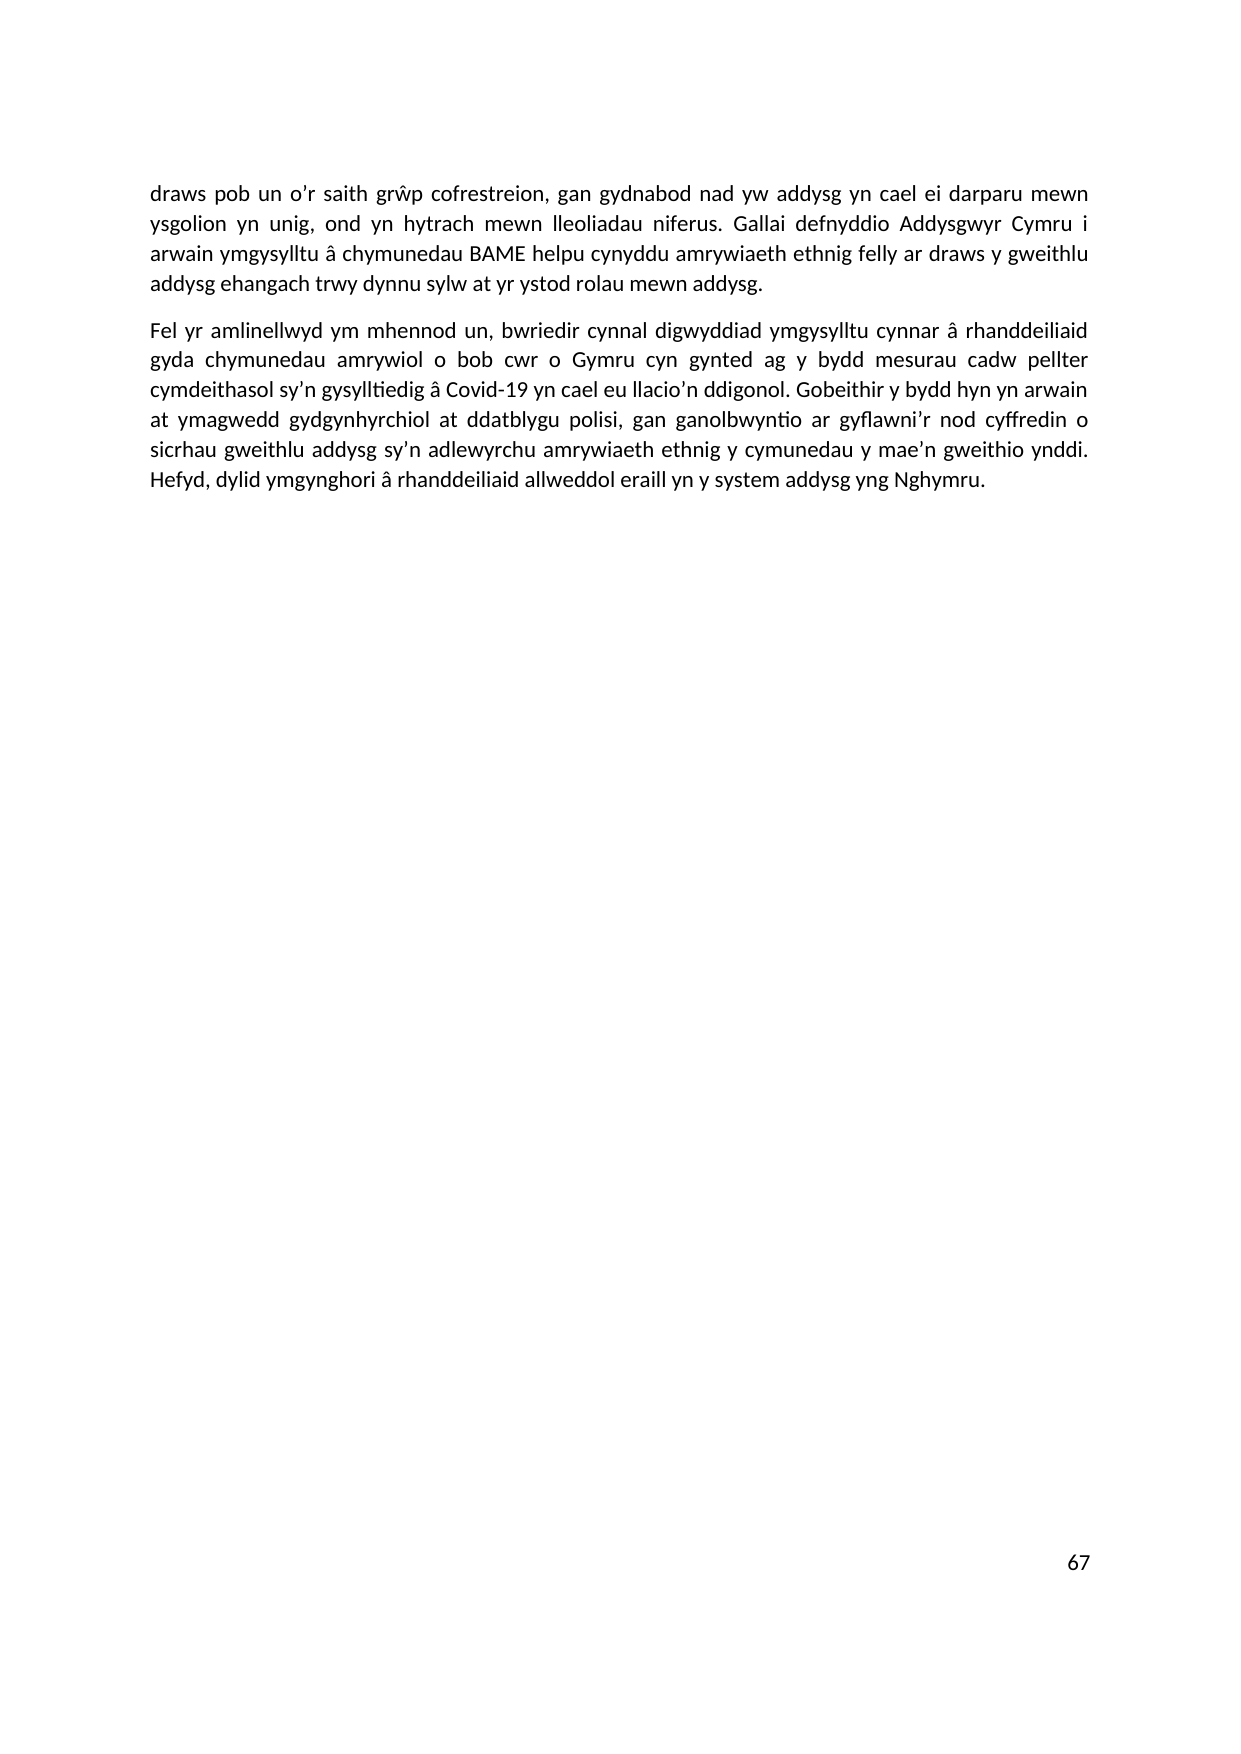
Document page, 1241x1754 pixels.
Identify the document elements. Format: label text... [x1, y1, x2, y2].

text draws pob un o’r saith grŵp cofrestreion, gan gydnabod nad yw addysg yn cael ei darparu mewn ysgolion yn unig, ond yn hytrach mewn lleoliadau niferus. Gallai defnyddio Addysgwyr Cymru i arwain ymgysylltu â chymunedau BAME helpu cynyddu amrywiaeth ethnig felly ar draws y gweithlu addysg ehangach trwy dynnu sylw at yr ystod rolau mewn addysg. [150, 179, 1090, 297]
text Fel yr amlinellwyd ym mhennod un, bwriedir cynnal digwyddiad ymgysylltu cynnar â rhanddeiliaid gyda chymunedau amrywiol o bob cwr o Gymru cyn gynted ag y bydd mesurau cadw pellter cymdeithasol sy’n gysylltiedig â Covid-19 yn cael eu llacio’n ddigonol. Gobeithir y bydd hyn yn arwain at ymagwedd gydgynhyrchiol at ddatblygu polisi, gan ganolbwyntio ar gyflawni’r nod cyffredin o sicrhau gweithlu addysg sy’n adlewyrchu amrywiaeth ethnig y cymunedau y mae’n gweithio ynddi. Hefyd, dylid ymgynghori â rhanddeiliaid allweddol eraill yn y system addysg yng Nghymru. [150, 316, 1090, 493]
